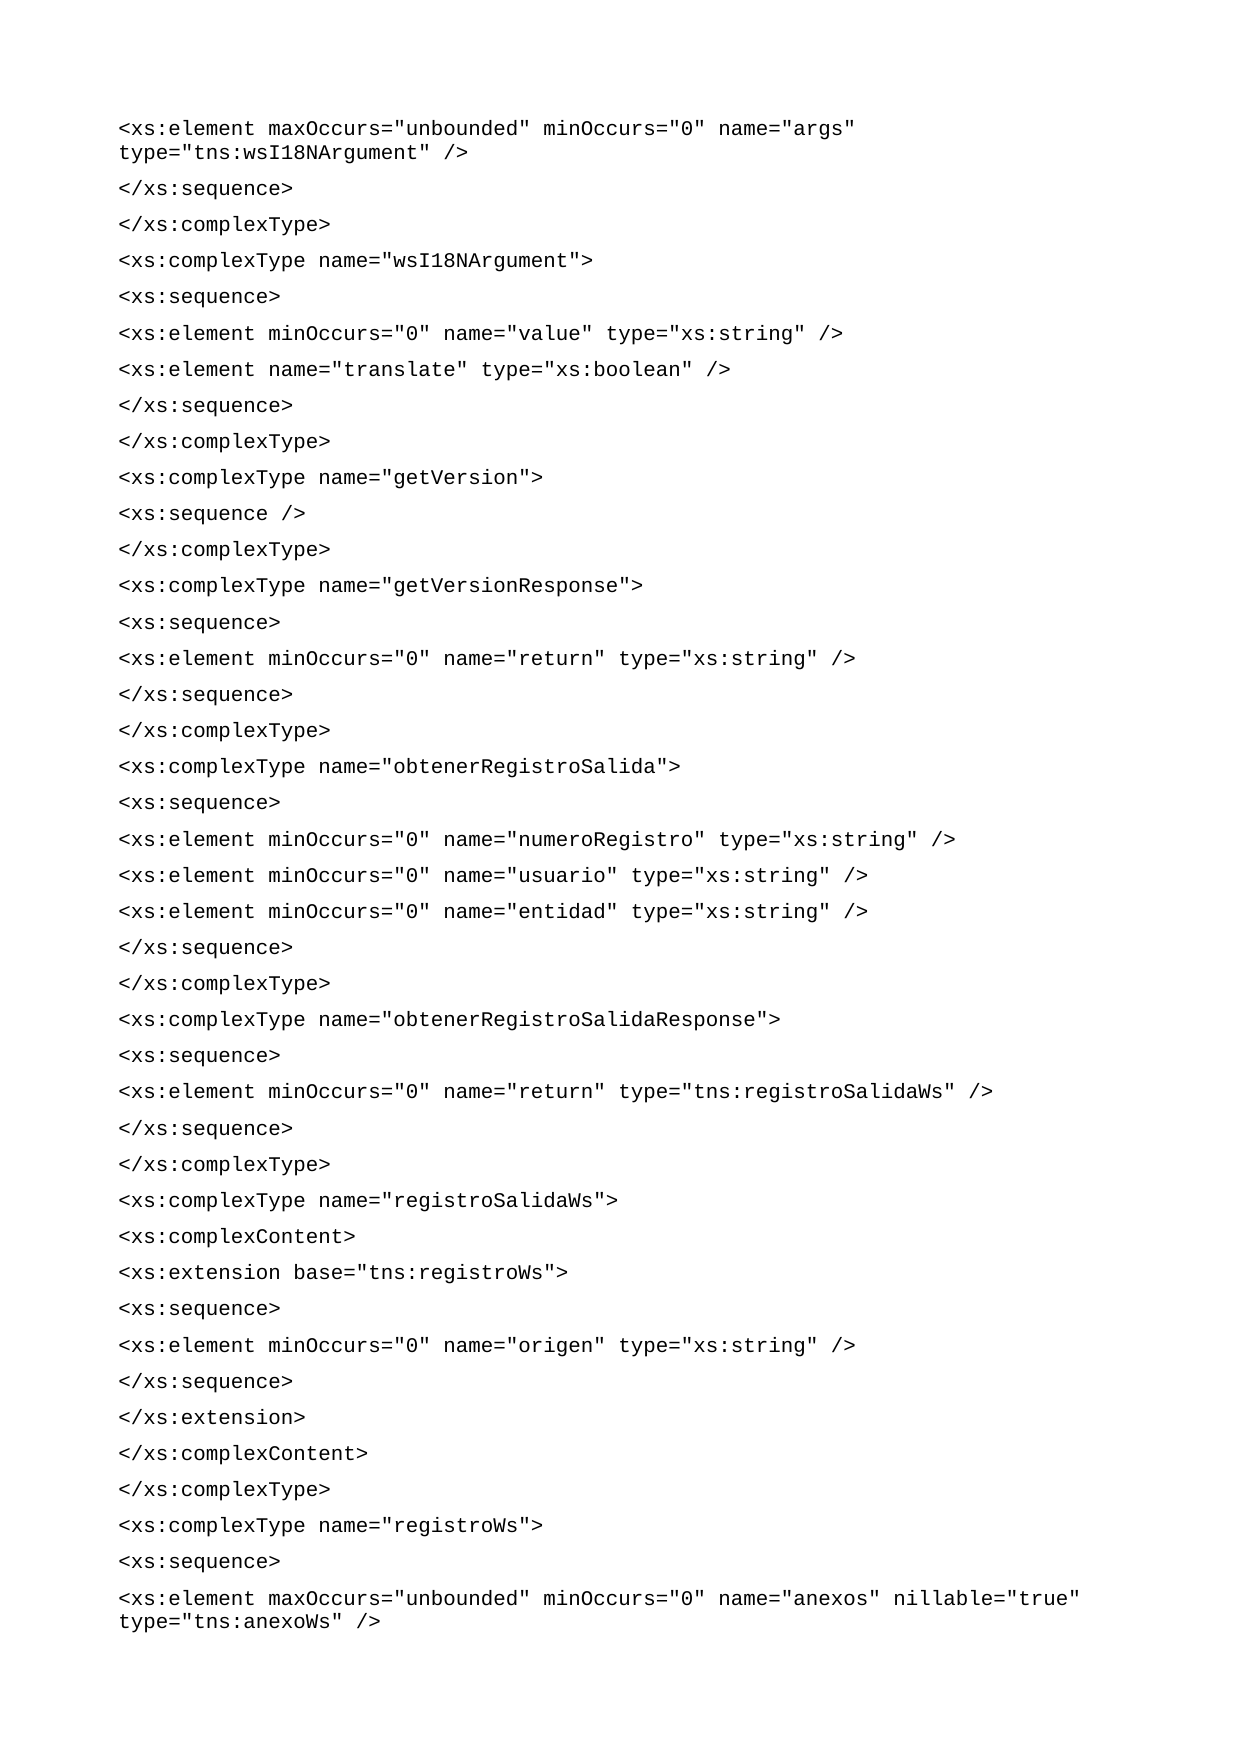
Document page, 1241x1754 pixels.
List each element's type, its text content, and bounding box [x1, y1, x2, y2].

text <xs:element maxOccurs="unbounded" minOccurs="0" name="args" type="tns:wsI18NArgument" /> [118, 118, 1122, 165]
text <xs:complexType name="getVersionResponse"> [118, 576, 1122, 599]
text <xs:element minOccurs="0" name="origen" type="xs:string" /> [118, 1334, 1122, 1358]
text <xs:complexType name="obtenerRegistroSalida"> [118, 756, 1122, 780]
text </xs:sequence> [118, 937, 1122, 961]
text <xs:sequence> [118, 1551, 1122, 1575]
text <xs:element minOccurs="0" name="entidad" type="xs:string" /> [118, 901, 1122, 924]
text <xs:complexType name="registroSalidaWs"> [118, 1190, 1122, 1214]
text <xs:complexContent> [118, 1226, 1122, 1250]
text </xs:complexType> [118, 973, 1122, 997]
text <xs:sequence> [118, 792, 1122, 816]
text <xs:extension base="tns:registroWs"> [118, 1262, 1122, 1286]
text </xs:complexType> [118, 214, 1122, 238]
text <xs:sequence> [118, 1045, 1122, 1069]
text </xs:sequence> [118, 684, 1122, 708]
text </xs:sequence> [118, 1371, 1122, 1394]
text <xs:complexType name="wsI18NArgument"> [118, 250, 1122, 274]
text <xs:element minOccurs="0" name="numeroRegistro" type="xs:string" /> [118, 828, 1122, 852]
text </xs:sequence> [118, 178, 1122, 202]
text <xs:element minOccurs="0" name="return" type="xs:string" /> [118, 648, 1122, 671]
text </xs:sequence> [118, 1118, 1122, 1141]
text <xs:complexType name="obtenerRegistroSalidaResponse"> [118, 1009, 1122, 1033]
text </xs:sequence> [118, 395, 1122, 418]
text </xs:extension> [118, 1407, 1122, 1431]
text </xs:complexType> [118, 1154, 1122, 1177]
text </xs:complexType> [118, 539, 1122, 563]
text <xs:complexType name="getVersion"> [118, 467, 1122, 491]
text </xs:complexType> [118, 1479, 1122, 1503]
text <xs:sequence /> [118, 503, 1122, 527]
text </xs:complexType> [118, 720, 1122, 744]
text <xs:element maxOccurs="unbounded" minOccurs="0" name="anexos" nillable="true" type="tns:anexoWs" /> [118, 1588, 1122, 1635]
text <xs:sequence> [118, 286, 1122, 310]
text </xs:complexType> [118, 431, 1122, 454]
text <xs:complexType name="registroWs"> [118, 1515, 1122, 1539]
text <xs:element name="translate" type="xs:boolean" /> [118, 359, 1122, 382]
text <xs:sequence> [118, 612, 1122, 635]
text <xs:element minOccurs="0" name="usuario" type="xs:string" /> [118, 865, 1122, 888]
text </xs:complexContent> [118, 1443, 1122, 1467]
text <xs:element minOccurs="0" name="return" type="tns:registroSalidaWs" /> [118, 1082, 1122, 1105]
text <xs:element minOccurs="0" name="value" type="xs:string" /> [118, 322, 1122, 346]
text <xs:sequence> [118, 1298, 1122, 1322]
